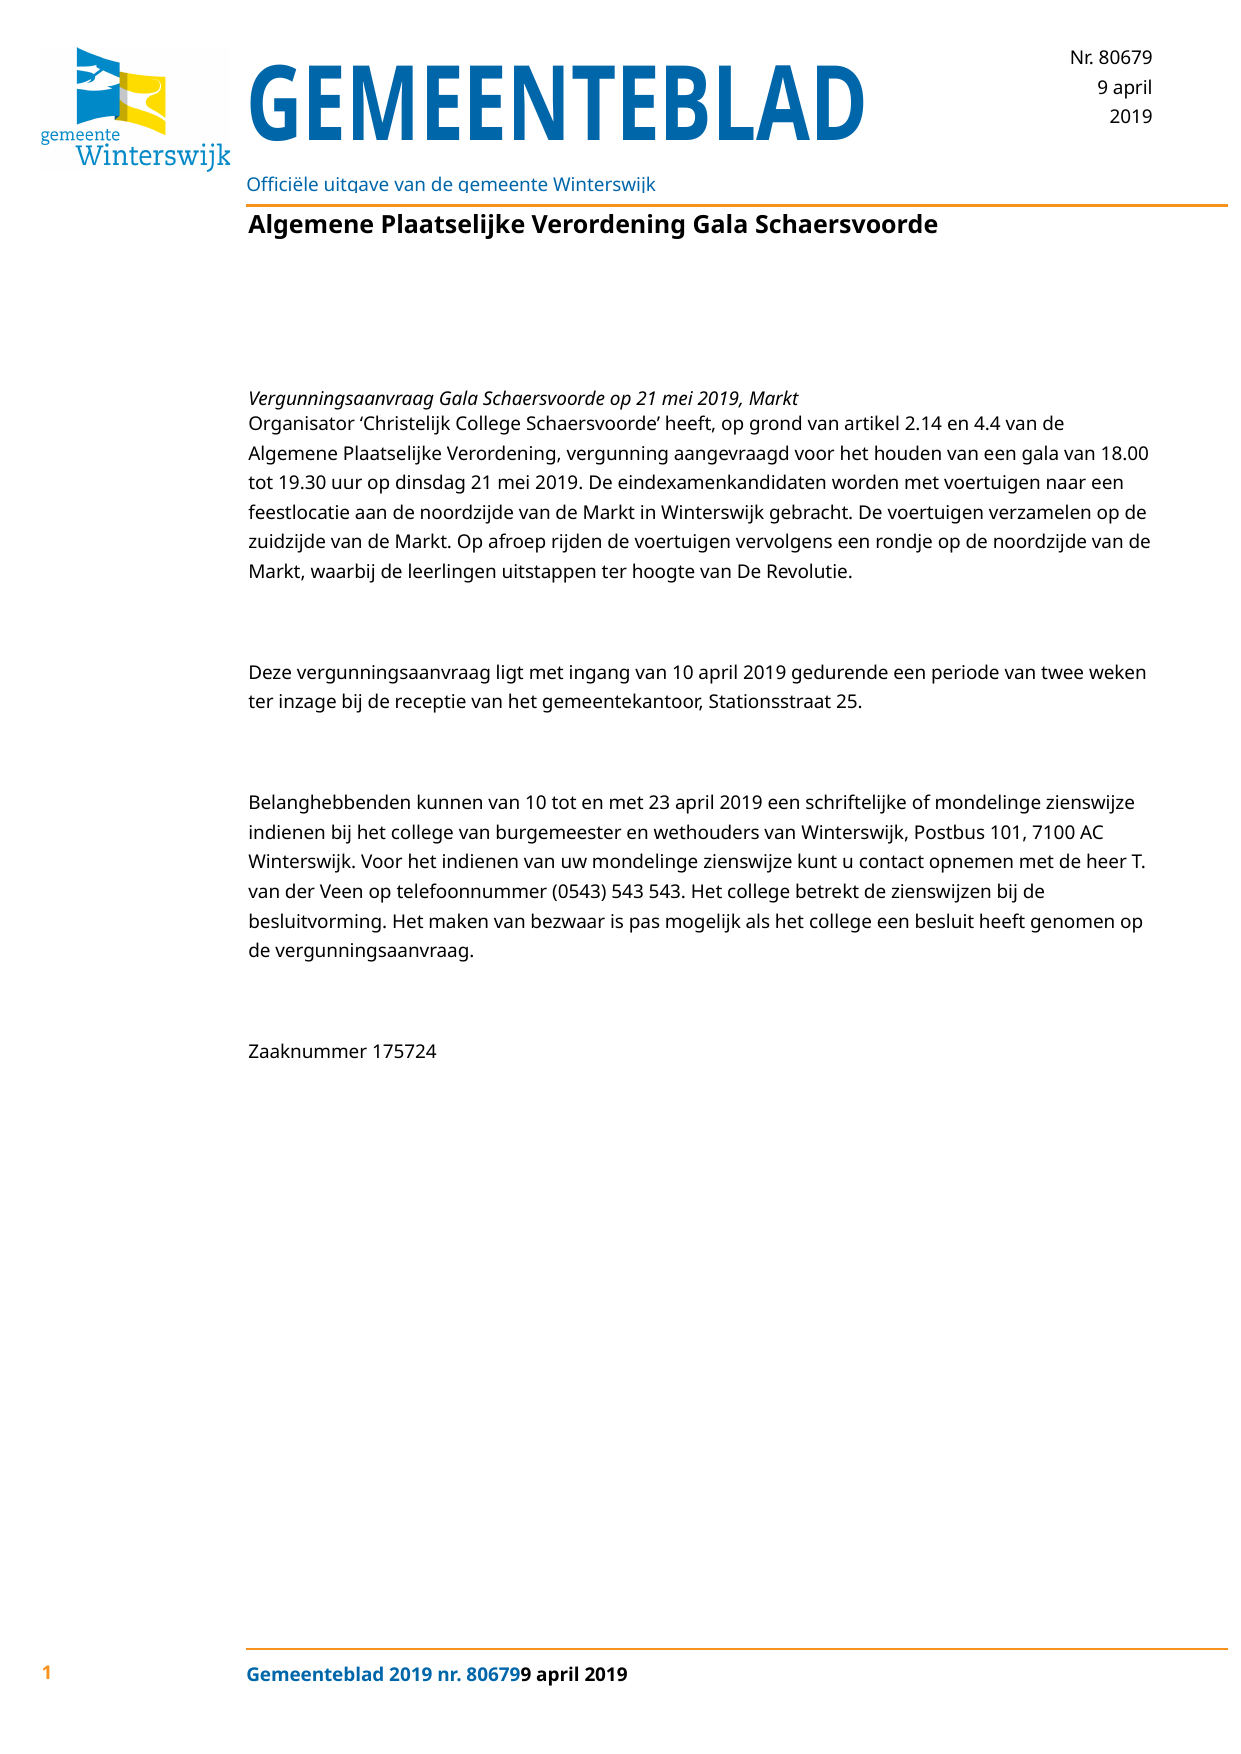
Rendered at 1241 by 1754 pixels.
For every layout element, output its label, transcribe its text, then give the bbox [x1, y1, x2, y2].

picture [41, 47, 231, 172]
text Belanghebbenden kunnen van 10 tot en met 23 april 2019 een schriftelijke of mondelinge zienswijze indienen bij het college van burgemeester en wethouders van Winterswijk, Postbus 101, 7100 AC Winterswijk. Voor het indienen van uw mondelinge zienswijze kunt u contact opnemen met de heer T. van der Veen op telefoonnummer (0543) 543 543. Het college betrekt de zienswijzen bij de besluitvorming. Het maken van bezwaar is pas mogelijk als het college een besluit heeft genomen op de vergunningsaanvraag. [248, 789, 1152, 963]
text Organisator ‘Christelijk College Schaersvoorde’ heeft, op grond van artikel 2.14 en 4.4 van de Algemene Plaatselijke Verordening, vergunning aangevraagd voor het houden van een gala van 18.00 tot 19.30 uur op dinsdag 21 mei 2019. De eindexamenkandidaten worden met voertuigen naar een feestlocatie aan de noordzijde van de Markt in Winterswijk gebracht. De voertuigen verzamelen op de zuidzijde van de Markt. Op afroep rijden de voertuigen vervolgens een rondje op de noordzijde van de Markt, waarbij de leerlingen uitstappen ter hoogte van De Revolutie. [248, 410, 1152, 584]
text Algemene Plaatselijke Verordening Gala Schaersvoorde [248, 207, 1152, 241]
text Zaaknummer 175724 [248, 1038, 1152, 1064]
text Vergunningsaanvraag Gala Schaersvoorde op 21 mei 2019, Markt [248, 385, 1152, 410]
text Deze vergunningsaanvraag ligt met ingang van 10 april 2019 gedurende een periode van twee weken ter inzage bij de receptie van het gemeentekantoor, Stationsstraat 25. [248, 659, 1152, 714]
picture [225, 153, 231, 162]
